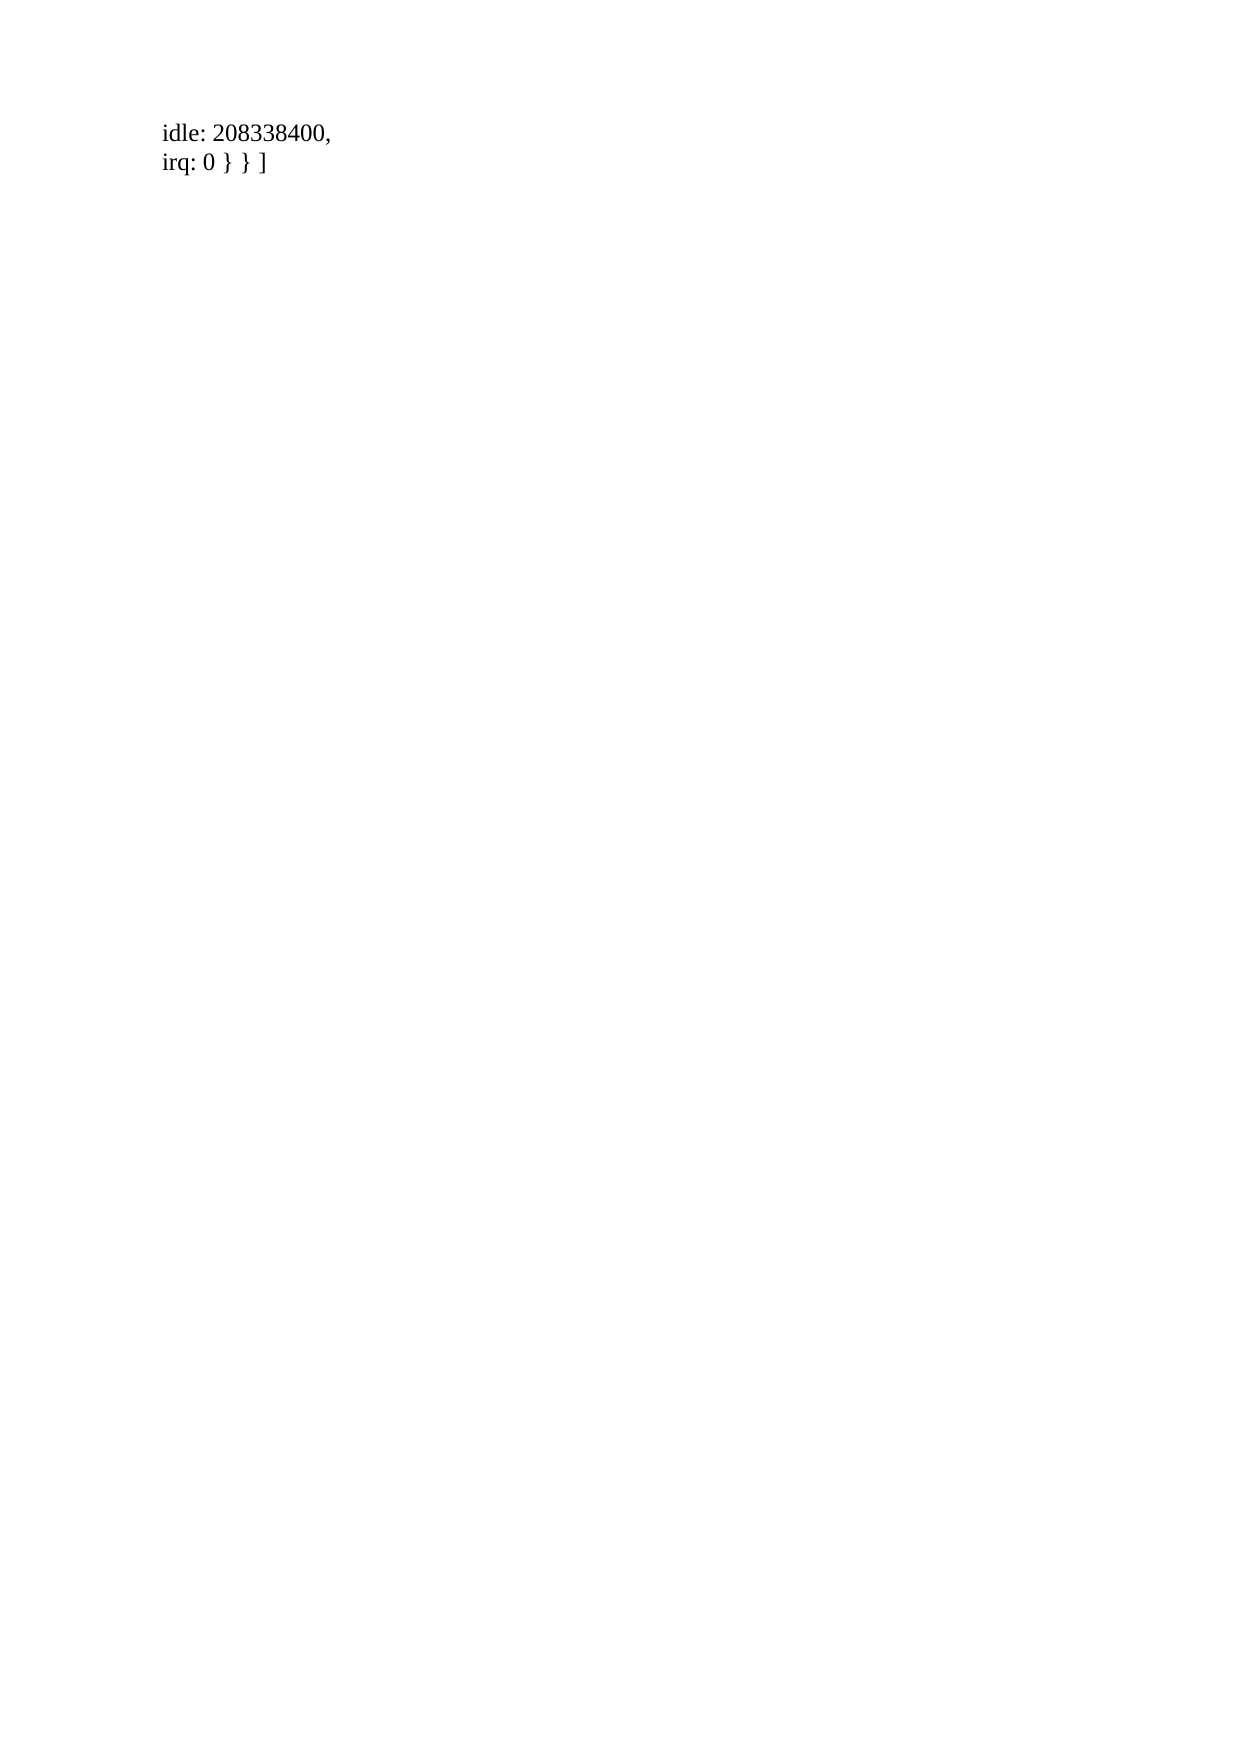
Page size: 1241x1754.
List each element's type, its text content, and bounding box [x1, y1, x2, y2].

text idle: 208338400, [118, 118, 1122, 147]
text irq: 0 } } ] [118, 147, 1122, 176]
